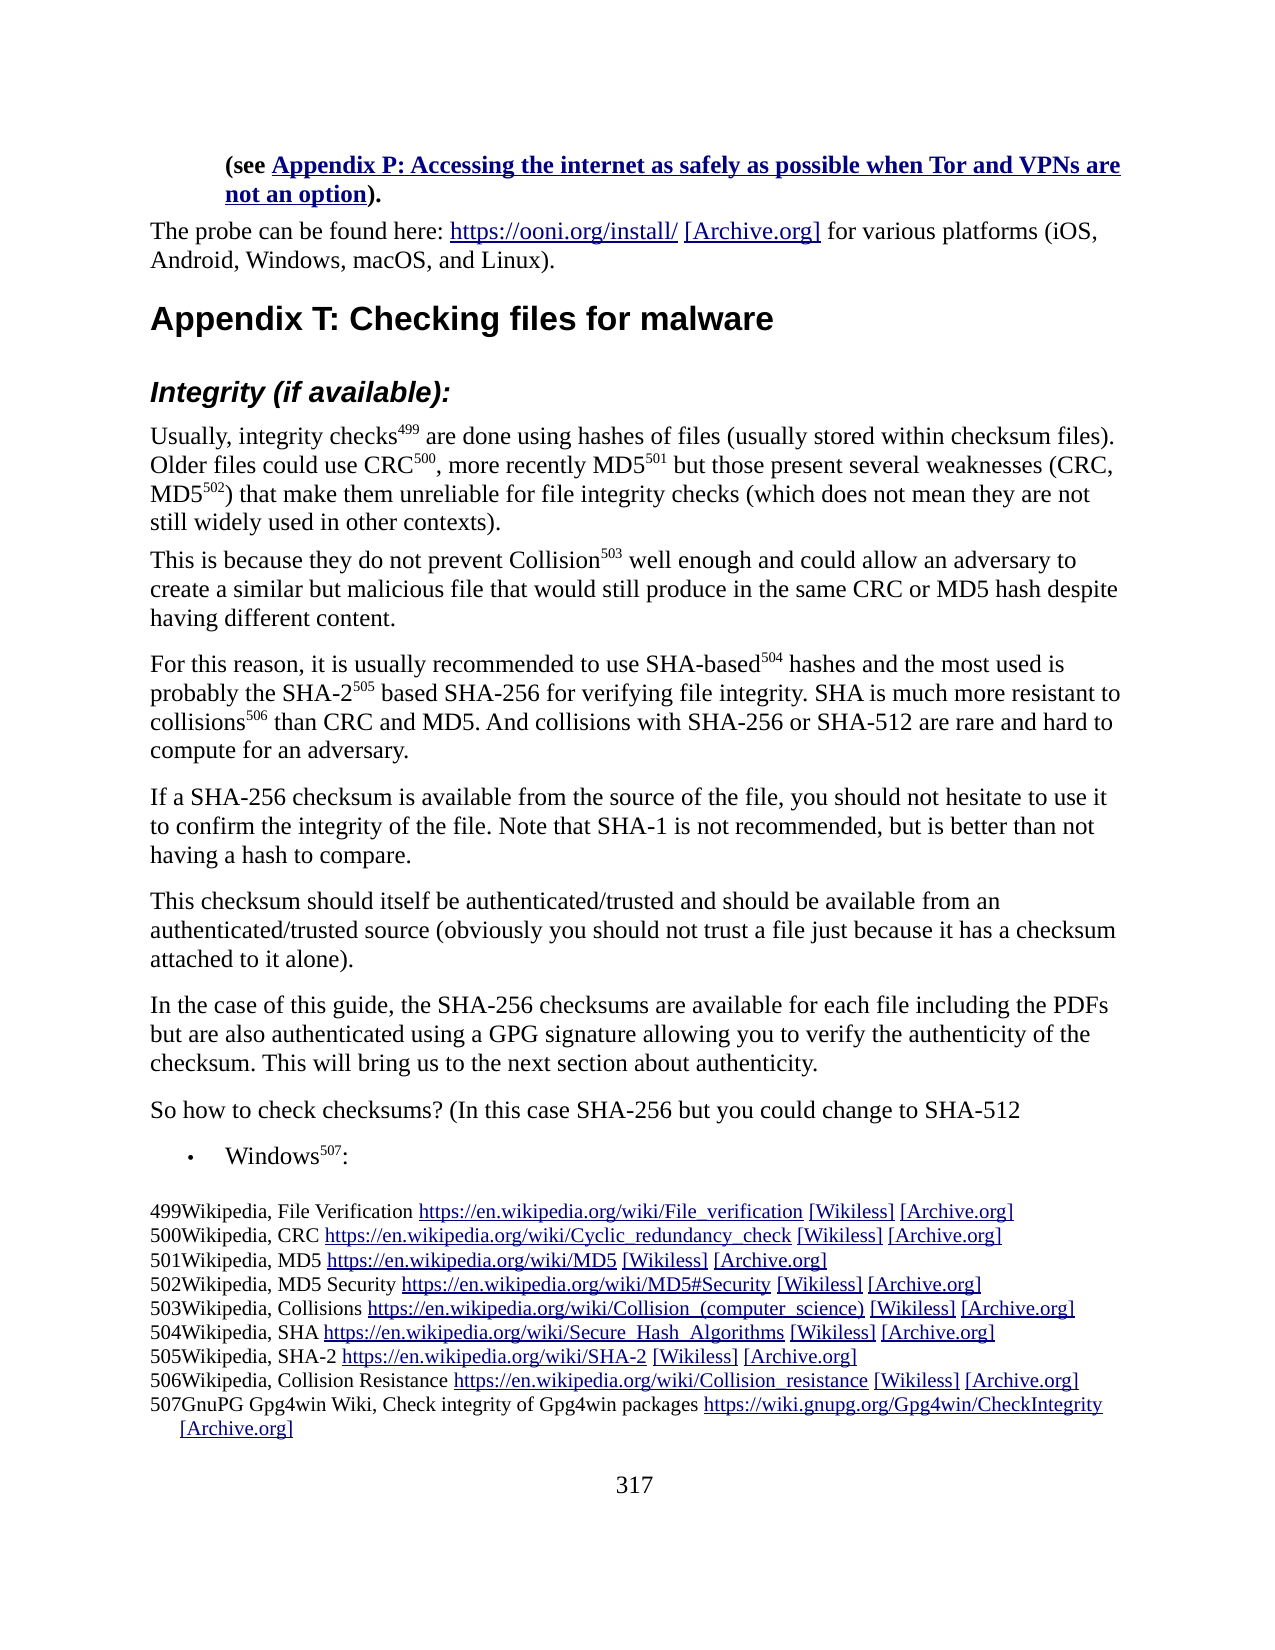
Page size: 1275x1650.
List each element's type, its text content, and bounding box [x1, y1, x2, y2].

text This is because they do not prevent Collision well enough and could allow an adversary to create a similar but malicious file that would still produce in the same CRC or MD5 hash despite having different content. [150, 545, 1125, 631]
text Wikipedia, CRC https://en.wikipedia.org/wiki/Cyclic_redundancy_check [Wikiless] [Archive.org] [150, 1223, 1125, 1247]
text So how to check checksums? (In this case SHA-256 but you could change to SHA-512 [150, 1095, 1125, 1123]
list Windows: [187, 1141, 1125, 1170]
subtitle Integrity (if available): [150, 375, 1125, 409]
text Wikipedia, Collisions https://en.wikipedia.org/wiki/Collision_(computer_science) [Wikiless] [Archive.org] [150, 1296, 1125, 1320]
text In the case of this guide, the SHA-256 checksums are available for each file including the PDFs but are also authenticated using a GPG signature allowing you to verify the authenticity of the checksum. This will bring us to the next section about authenticity. [150, 991, 1125, 1077]
text This checksum should itself be authenticated/trusted and should be available from an authenticated/trusted source (obviously you should not trust a file just because it has a checksum attached to it alone). [150, 886, 1125, 973]
text The probe can be found here: https://ooni.org/install/ [Archive.org] for various platforms (iOS, Android, Windows, macOS, and Linux). [150, 216, 1125, 274]
subtitle Appendix T: Checking files for malware [150, 299, 1125, 338]
text If a SHA-256 checksum is available from the source of the file, you should not hesitate to use it to confirm the integrity of the file. Note that SHA-1 is not recommended, but is better than not having a hash to compare. [150, 782, 1125, 868]
text Usually, integrity checks are done using hashes of files (usually stored within checksum files). Older files could use CRC, more recently MD5 but those present several weaknesses (CRC, MD5) that make them unreliable for file integrity checks (which does not mean they are not still widely used in other contexts). [150, 421, 1125, 536]
text Wikipedia, File Verification https://en.wikipedia.org/wiki/File_verification [Wikiless] [Archive.org] [150, 1199, 1125, 1223]
list GnuPG Gpg4win Wiki, Check integrity of Gpg4win packages https://wiki.gnupg.org/Gpg4win/CheckIntegrity [Archive.org] [150, 1392, 1125, 1440]
text Wikipedia, MD5 https://en.wikipedia.org/wiki/MD5 [Wikiless] [Archive.org] [150, 1247, 1125, 1272]
text Wikipedia, MD5 Security https://en.wikipedia.org/wiki/MD5#Security [Wikiless] [Archive.org] [150, 1272, 1125, 1296]
text Wikipedia, Collision Resistance https://en.wikipedia.org/wiki/Collision_resistance [Wikiless] [Archive.org] [150, 1368, 1125, 1392]
text Wikipedia, SHA-2 https://en.wikipedia.org/wiki/SHA-2 [Wikiless] [Archive.org] [150, 1344, 1125, 1368]
text Wikipedia, SHA https://en.wikipedia.org/wiki/Secure_Hash_Algorithms [Wikiless] [Archive.org] [150, 1320, 1125, 1344]
text For this reason, it is usually recommended to use SHA-based hashes and the most used is probably the SHA-2 based SHA-256 for verifying file integrity. SHA is much more resistant to collisions than CRC and MD5. And collisions with SHA-256 or SHA-512 are rare and hard to compute for an adversary. [150, 649, 1125, 764]
list (see Appendix P: Accessing the internet as safely as possible when Tor and VPNs are not an option). [187, 150, 1125, 207]
